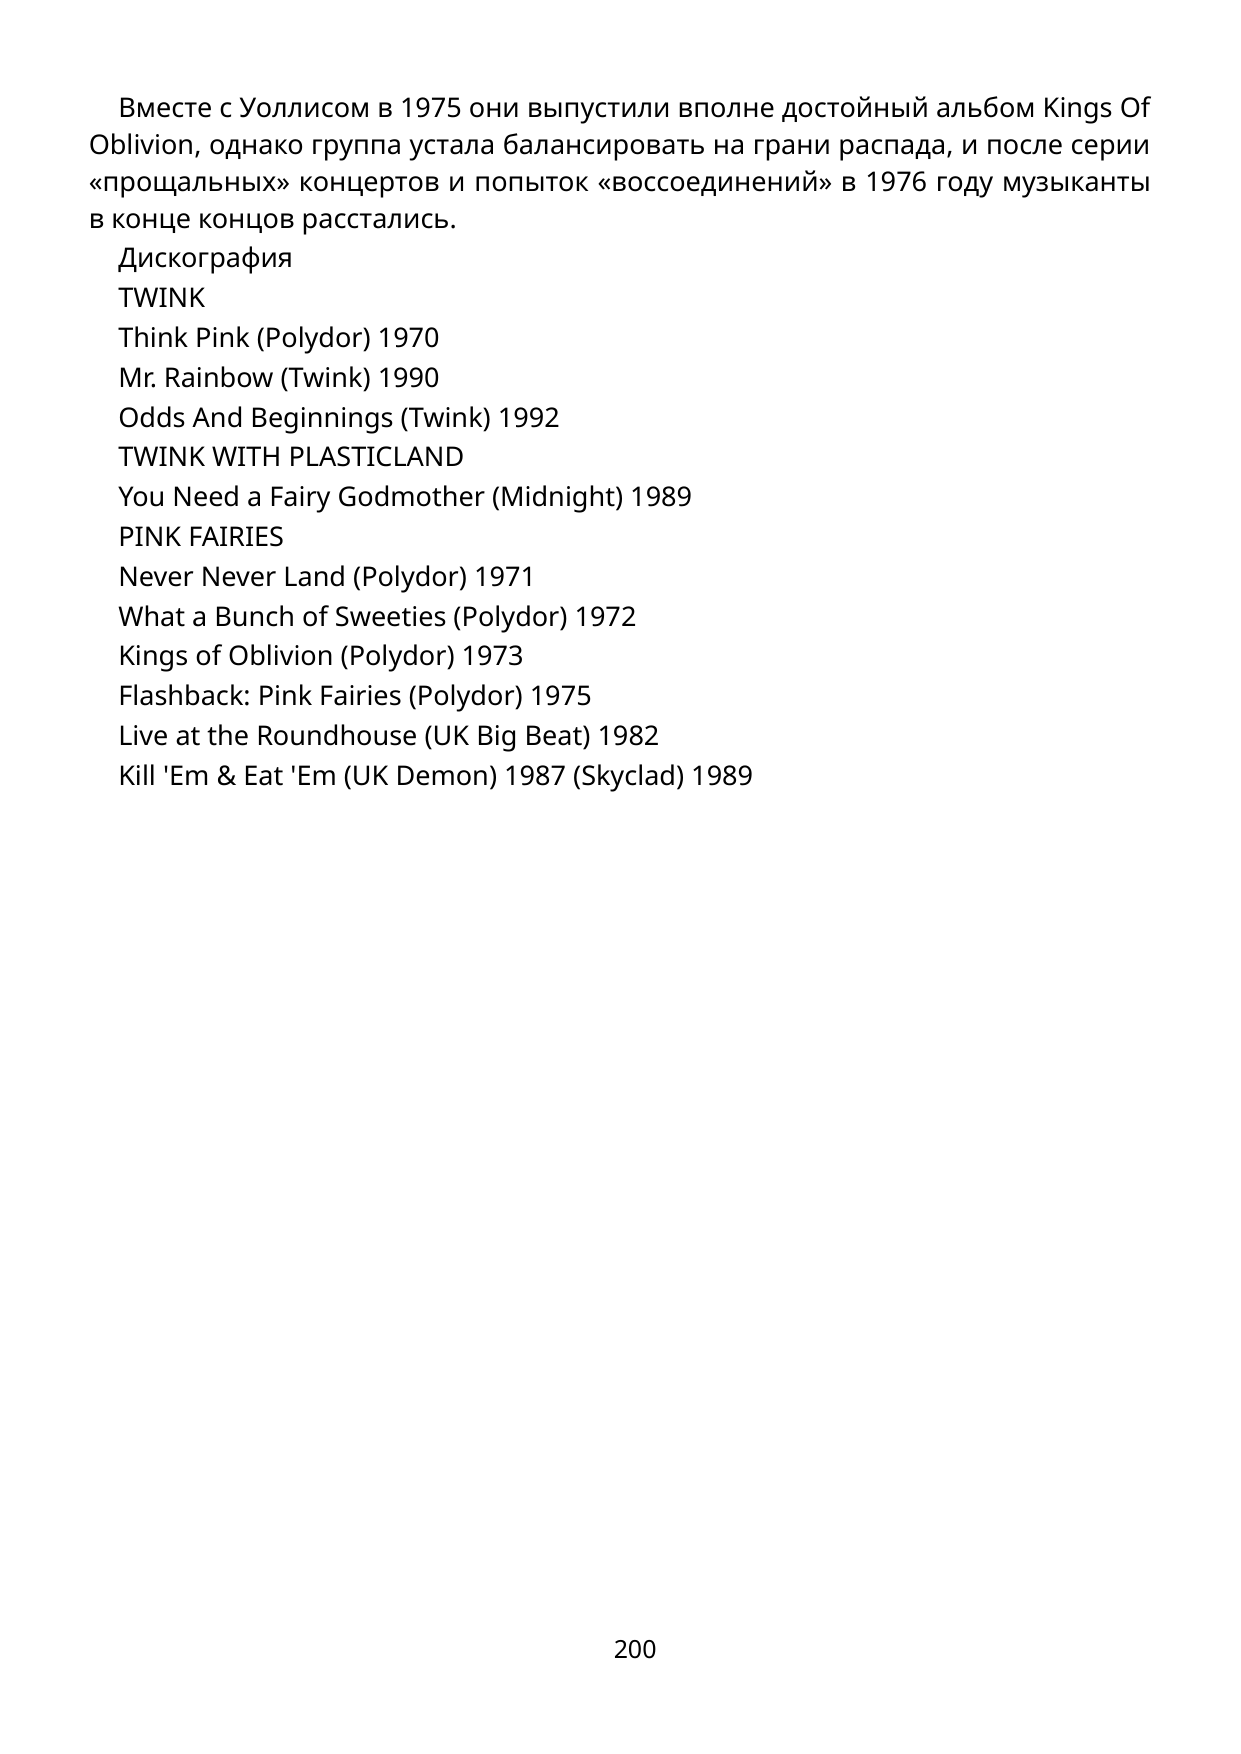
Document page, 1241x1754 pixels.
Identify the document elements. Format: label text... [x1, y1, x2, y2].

text Mr. Rainbow (Twink) 1990 [88, 358, 1152, 395]
text Kill 'Em & Eat 'Em (UK Demon) 1987 (Skyclad) 1989 [88, 756, 1152, 793]
text PINK FAIRIES [88, 517, 1152, 554]
text Kings of Oblivion (Polydor) 1973 [88, 637, 1152, 674]
text Never Never Land (Polydor) 1971 [88, 557, 1152, 594]
text TWINK [88, 279, 1152, 316]
text You Need a Fairy Godmother (Midnight) 1989 [88, 478, 1152, 514]
text What a Bunch of Sweeties (Polydor) 1972 [88, 597, 1152, 634]
text Дискография [88, 239, 1152, 276]
text Live at the Roundhouse (UK Big Beat) 1982 [88, 716, 1152, 753]
text Вместе с Уоллисом в 1975 они выпустили вполне достойный альбом Kings Of Oblivion, однако группа устала балансировать на грани распада, и после серии «прощальных» концертов и попыток «воссоединений» в 1976 году музыканты в конце концов расстались. [88, 88, 1152, 236]
text TWINK WITH PLASTICLAND [88, 438, 1152, 475]
text Think Pink (Polydor) 1970 [88, 318, 1152, 355]
text Flashback: Pink Fairies (Polydor) 1975 [88, 677, 1152, 713]
text Odds And Beginnings (Twink) 1992 [88, 398, 1152, 435]
